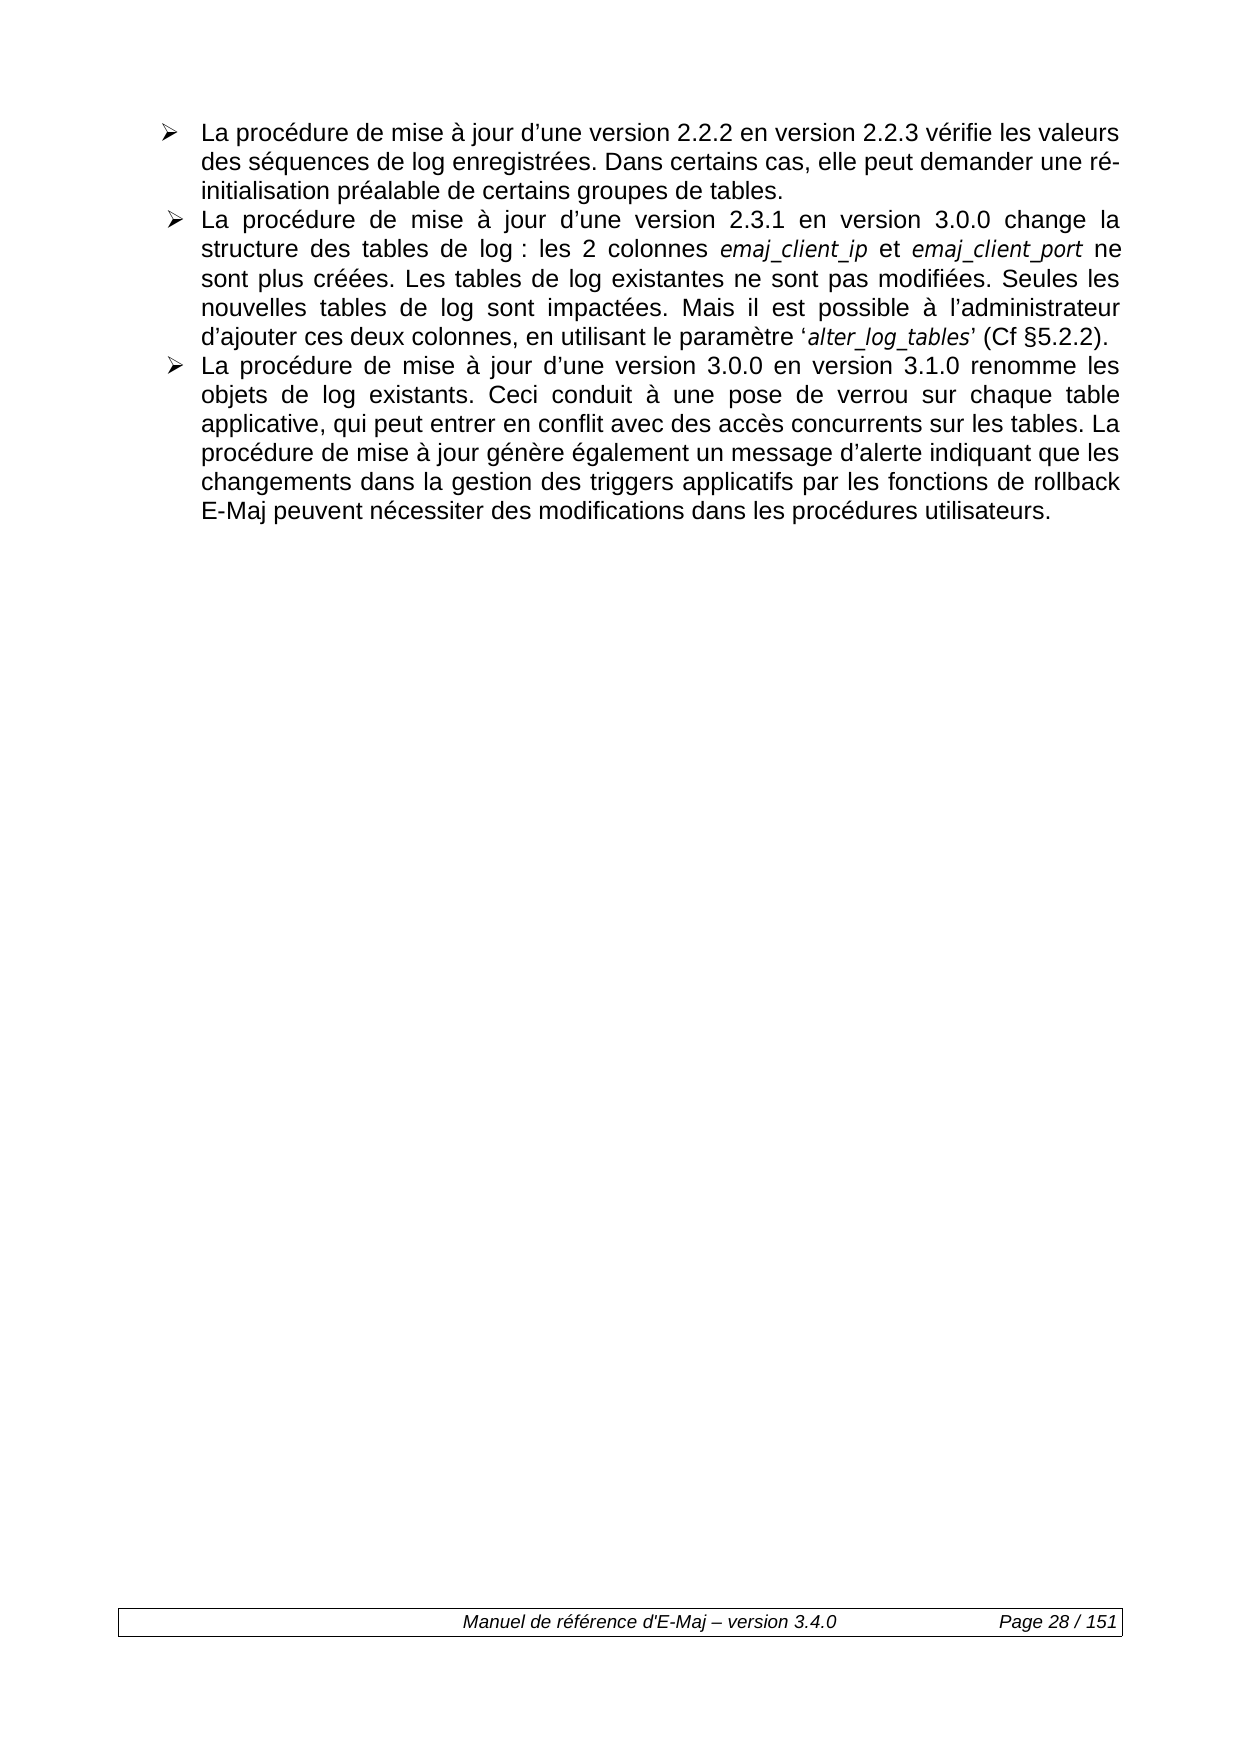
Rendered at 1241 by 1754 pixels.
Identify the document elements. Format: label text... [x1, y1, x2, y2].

list La procédure de mise à jour d’une version 2.2.2 en version 2.2.3 vérifie les valeurs des séquences de log enregistrées. Dans certains cas, elle peut demander une ré-initialisation préalable de certains groupes de tables. [159, 118, 1122, 205]
list La procédure de mise à jour d’une version 3.0.0 en version 3.1.0 renomme les objets de log existants. Ceci conduit à une pose de verrou sur chaque table applicative, qui peut entrer en conflit avec des accès concurrents sur les tables. La procédure de mise à jour génère également un message d’alerte indiquant que les changements dans la gestion des triggers applicatifs par les fonctions de rollback E-Maj peuvent nécessiter des modifications dans les procédures utilisateurs. [165, 351, 1122, 525]
list La procédure de mise à jour d’une version 2.3.1 en version 3.0.0 change la structure des tables de log : les 2 colonnes emaj_client_ip et emaj_client_port ne sont plus créées. Les tables de log existantes ne sont pas modifiées. Seules les nouvelles tables de log sont impactées. Mais il est possible à l’administrateur d’ajouter ces deux colonnes, en utilisant le paramètre ‘alter_log_tables’ (Cf §5.2.2). [165, 205, 1122, 351]
